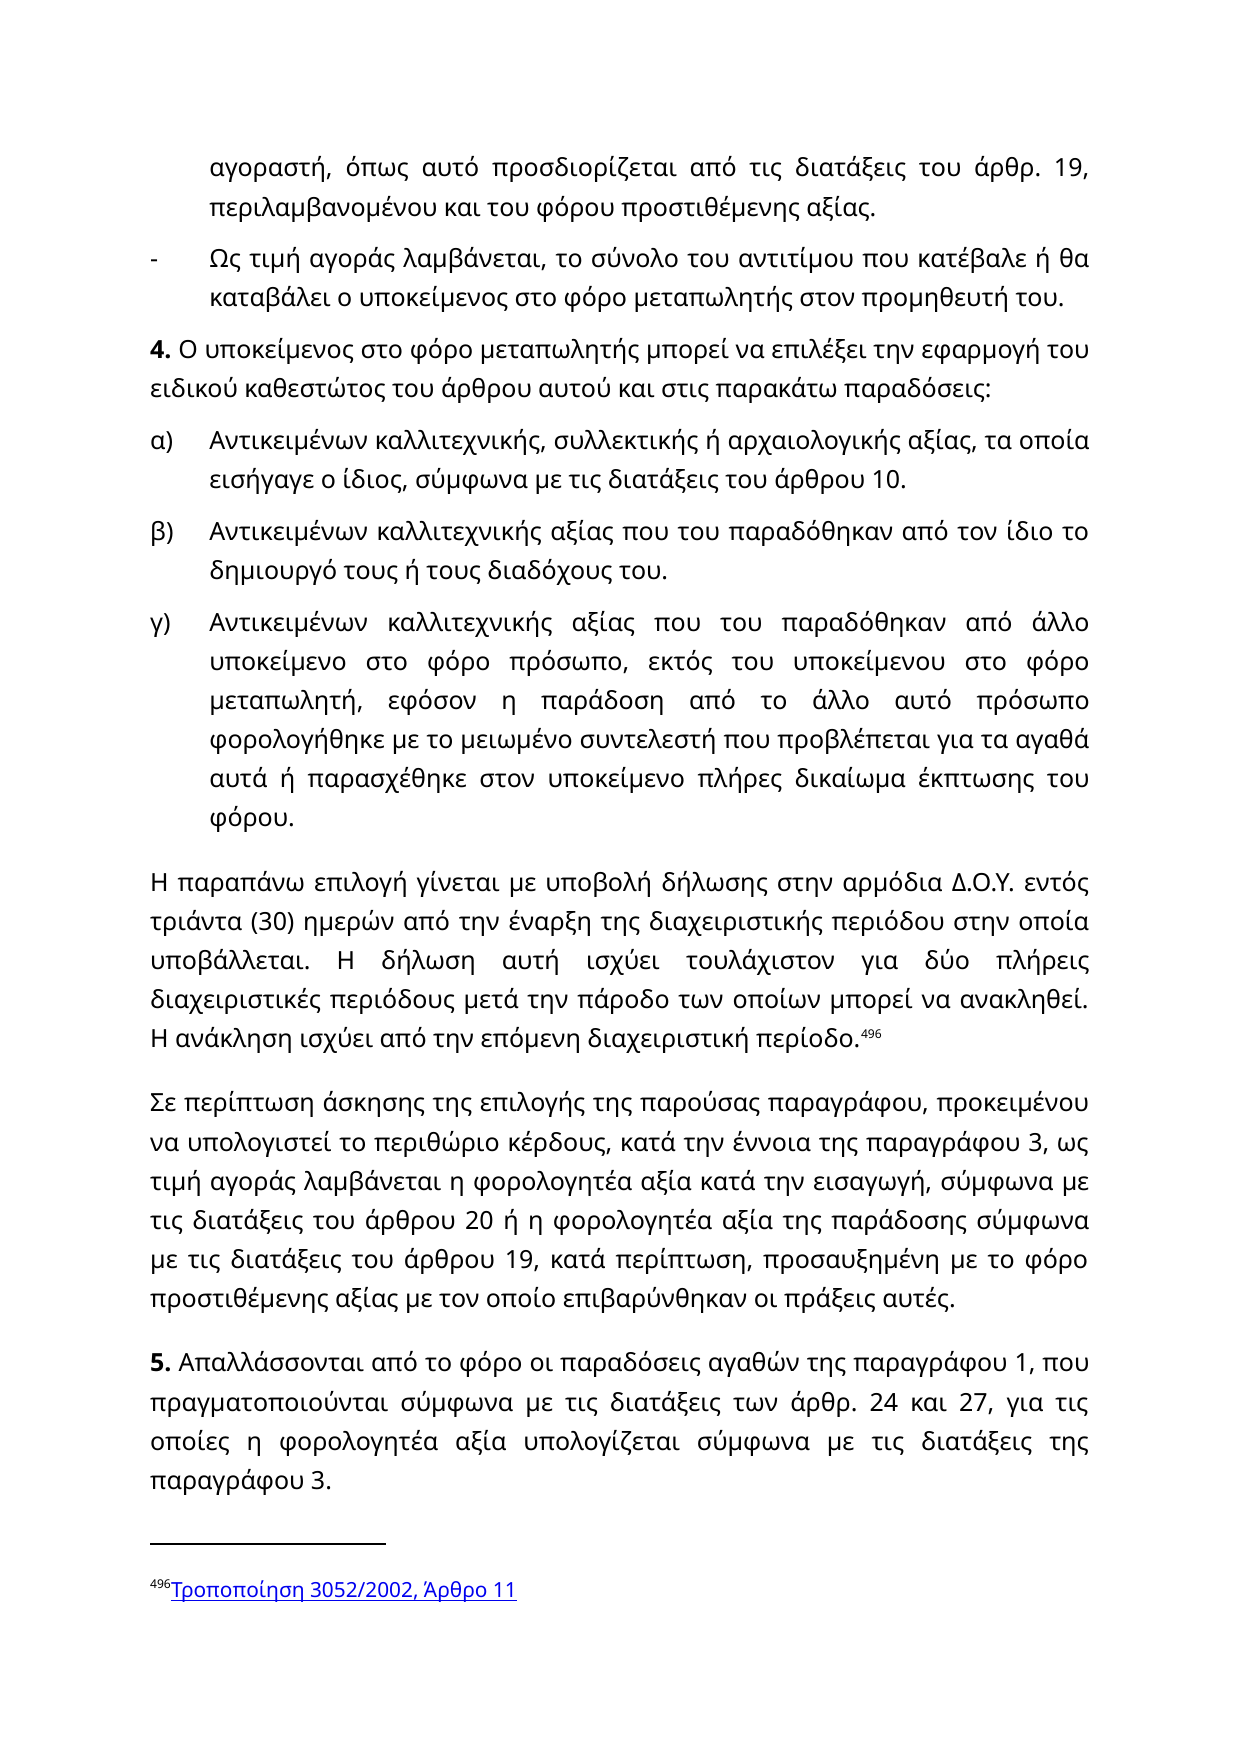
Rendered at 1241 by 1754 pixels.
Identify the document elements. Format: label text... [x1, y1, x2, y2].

text Η παραπάνω επιλογή γίνεται με υποβολή δήλωσης στην αρμόδια Δ.Ο.Υ. εντός τριάντα (30) ημερών από την έναρξη της διαχειριστικής περιόδου στην οποία υποβάλλεται. Η δήλωση αυτή ισχύει τουλάχιστον για δύο πλήρεις διαχειριστικές περιόδους μετά την πάροδο των οποίων μπορεί να ανακληθεί. Η ανάκληση ισχύει από την επόμενη διαχειριστική περίοδο. [150, 864, 1090, 1055]
text Σε περίπτωση άσκησης της επιλογής της παρούσας παραγράφου, προκειμένου να υπολογιστεί το περιθώριο κέρδους, κατά την έννοια της παραγράφου 3, ως τιμή αγοράς λαμβάνεται η φορολογητέα αξία κατά την εισαγωγή, σύμφωνα με τις διατάξεις του άρθρου 20 ή η φορολογητέα αξία της παράδοσης σύμφωνα με τις διατάξεις του άρθρου 19, κατά περίπτωση, προσαυξημένη με το φόρο προστιθέμενης αξίας με τον οποίο επιβαρύνθηκαν οι πράξεις αυτές. [150, 1085, 1090, 1315]
list αγοραστή, όπως αυτό προσδιορίζεται από τις διατάξεις του άρθρ. 19, περιλαμβανομένου και του φόρου προστιθέμενης αξίας. [150, 150, 1090, 223]
text Τροποποίηση 3052/2002, Άρθρο 11 [150, 1576, 1090, 1604]
text 5. Απαλλάσσονται από το φόρο οι παραδόσεις αγαθών της παραγράφου 1, που πραγματοποιούνται σύμφωνα με τις διατάξεις των άρθρ. 24 και 27, για τις οποίες η φορολογητέα αξία υπολογίζεται σύμφωνα με τις διατάξεις της παραγράφου 3. [150, 1345, 1090, 1497]
list β) Αντικειμένων καλλιτεχνικής αξίας που του παραδόθηκαν από τον ίδιο το δημιουργό τους ή τους διαδόχους του. [150, 513, 1090, 587]
list - Ως τιμή αγοράς λαμβάνεται, το σύνολο του αντιτίμου που κατέβαλε ή θα καταβάλει ο υποκείμενος στο φόρο μεταπωλητής στον προμηθευτή του. [150, 241, 1090, 314]
text 4. Ο υποκείμενος στο φόρο μεταπωλητής μπορεί να επιλέξει την εφαρμογή του ειδικού καθεστώτος του άρθρου αυτού και στις παρακάτω παραδόσεις: [150, 332, 1090, 405]
list α) Αντικειμένων καλλιτεχνικής, συλλεκτικής ή αρχαιολογικής αξίας, τα οποία εισήγαγε ο ίδιος, σύμφωνα με τις διατάξεις του άρθρου 10. [150, 422, 1090, 496]
list γ) Αντικειμένων καλλιτεχνικής αξίας που του παραδόθηκαν από άλλο υποκείμενο στο φόρο πρόσωπο, εκτός του υποκείμενου στο φόρο μεταπωλητή, εφόσον η παράδοση από το άλλο αυτό πρόσωπο φορολογήθηκε με το μειωμένο συντελεστή που προβλέπεται για τα αγαθά αυτά ή παρασχέθηκε στον υποκείμενο πλήρες δικαίωμα έκπτωσης του φόρου. [150, 604, 1090, 834]
